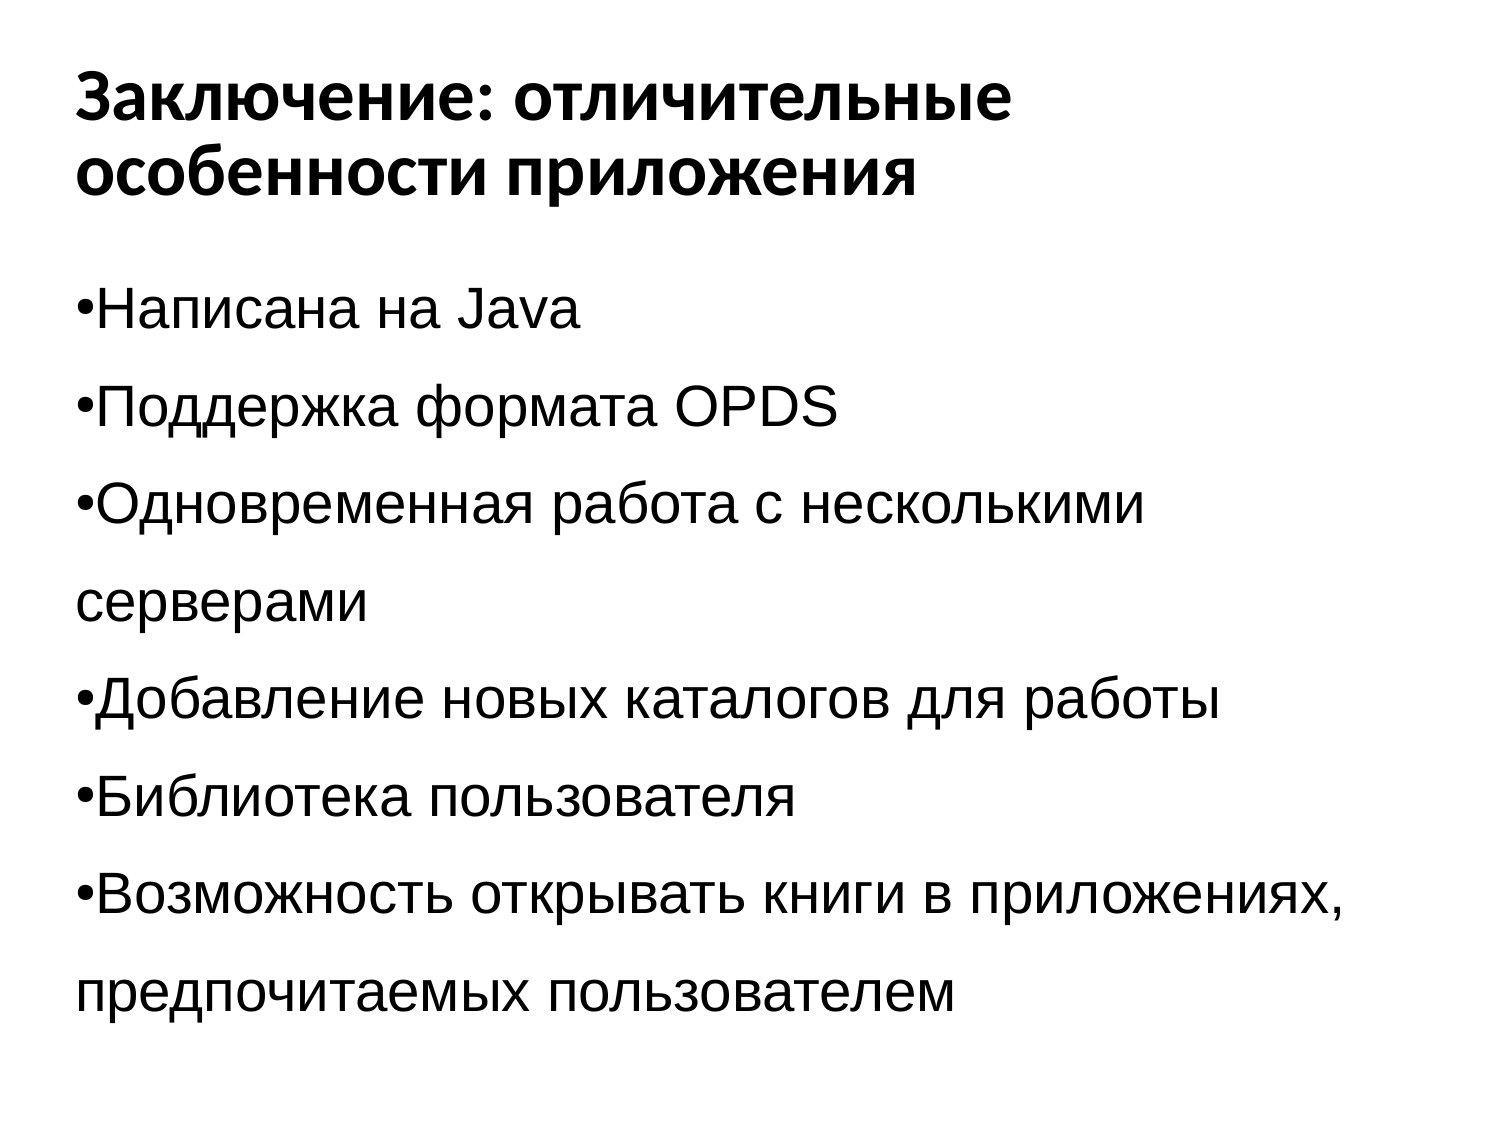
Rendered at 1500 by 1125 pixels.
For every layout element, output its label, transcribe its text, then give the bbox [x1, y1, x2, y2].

subtitle Написана на Java Поддержка формата OPDS Одновременная работа с несколькими серверами Добавление новых каталогов для работы Библиотека пользователя Возможность открывать книги в приложениях, предпочитаемых пользователем [75, 261, 1425, 1007]
title Заключение: отличительные особенности приложения [75, 47, 1425, 231]
